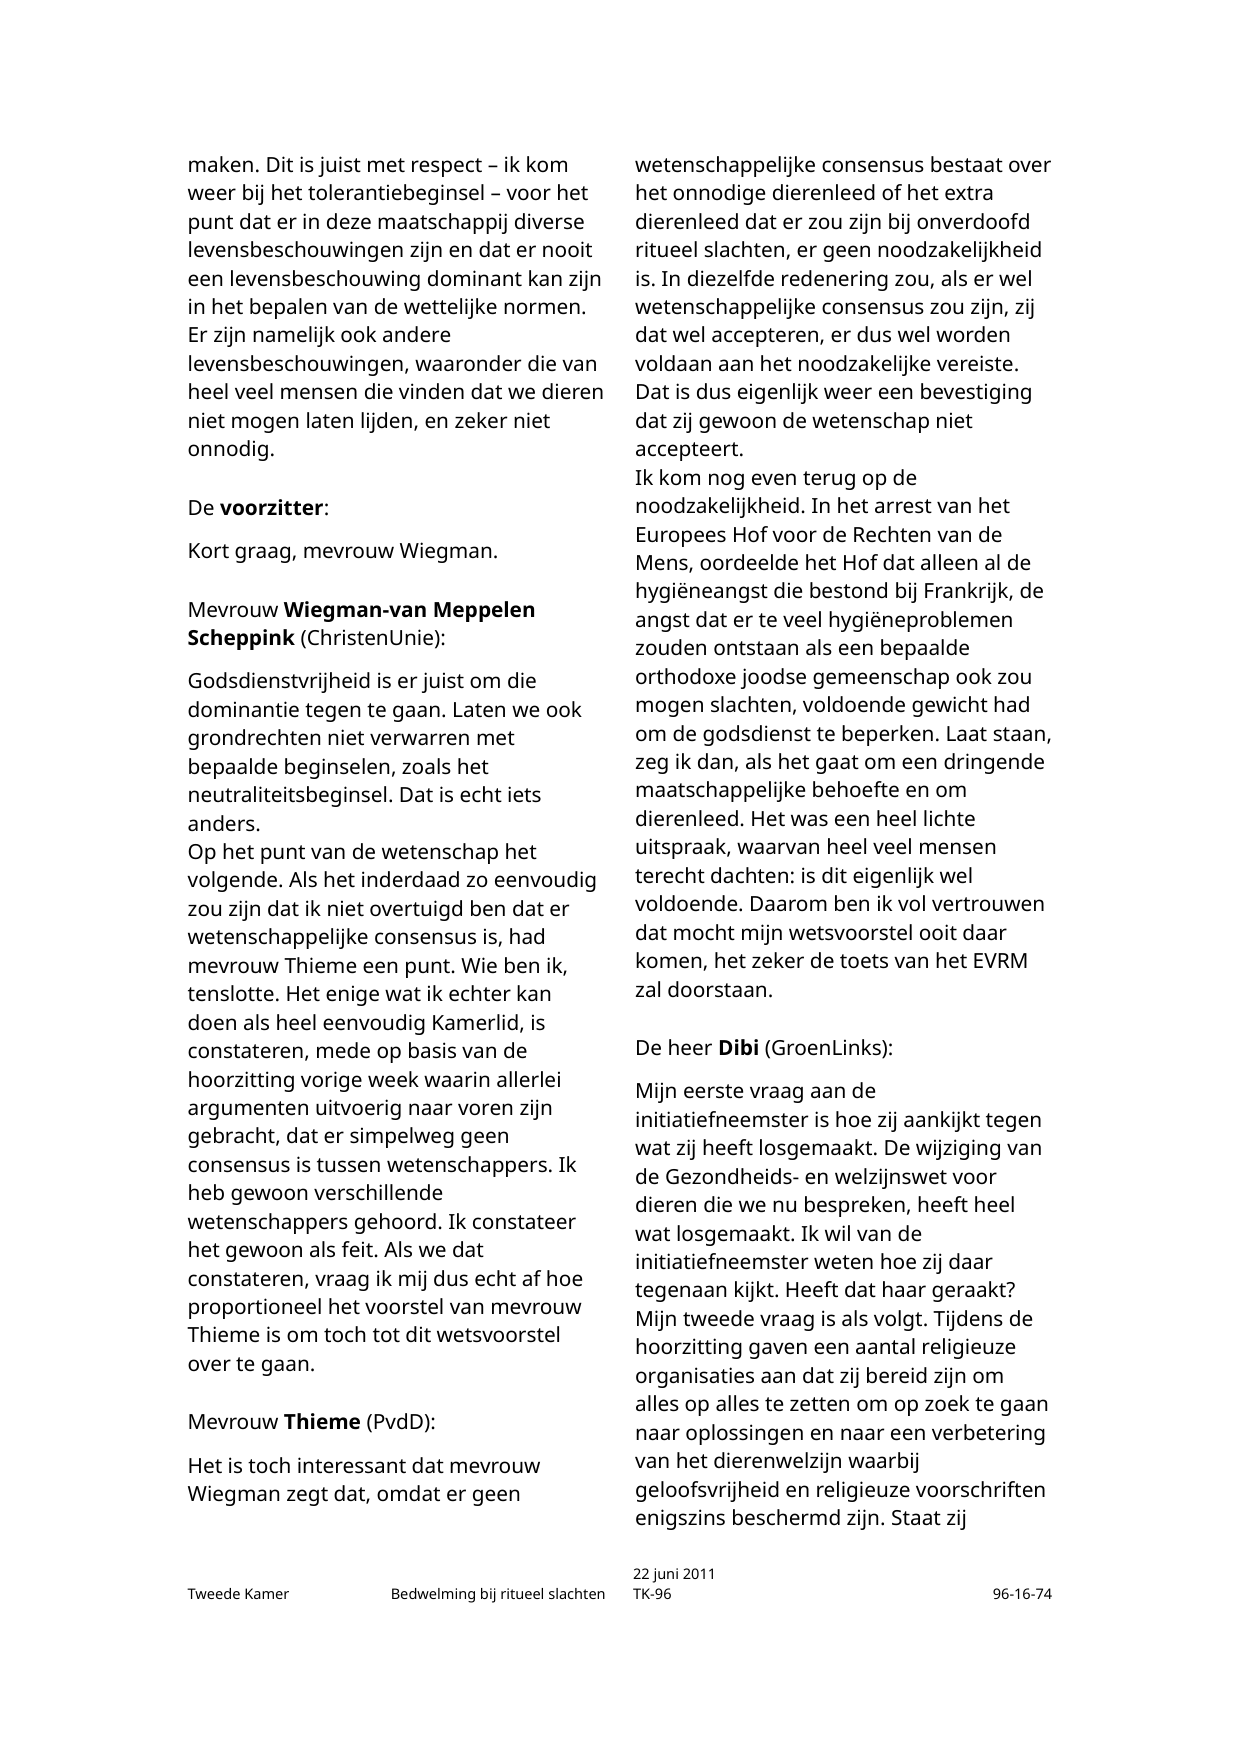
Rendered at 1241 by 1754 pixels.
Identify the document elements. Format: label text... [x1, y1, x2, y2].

text wetenschappelijke consensus bestaat over het onnodige dierenleed of het extra dierenleed dat er zou zijn bij onverdoofd ritueel slachten, er geen noodzakelijkheid is. In diezelfde redenering zou, als er wel wetenschappelijke consensus zou zijn, zij dat wel accepteren, er dus wel worden voldaan aan het noodzakelijke vereiste. Dat is dus eigenlijk weer een bevestiging dat zij gewoon de wetenschap niet accepteert. [635, 150, 1053, 463]
text De voorzitter: [187, 493, 605, 521]
text De heer Dibi (GroenLinks): [635, 1033, 1053, 1062]
text Mijn eerste vraag aan de initiatiefneemster is hoe zij aankijkt tegen wat zij heeft losgemaakt. De wijziging van de Gezondheids- en welzijnswet voor dieren die we nu bespreken, heeft heel wat losgemaakt. Ik wil van de initiatiefneemster weten hoe zij daar tegenaan kijkt. Heeft dat haar geraakt? Mijn tweede vraag is als volgt. Tijdens de hoorzitting gaven een aantal religieuze organisaties aan dat zij bereid zijn om alles op alles te zetten om op zoek te gaan naar oplossingen en naar een verbetering van het dierenwelzijn waarbij geloofsvrijheid en religieuze voorschriften enigszins beschermd zijn. Staat zij [635, 1077, 1053, 1532]
text Mevrouw Thieme (PvdD): [187, 1407, 605, 1436]
text Ik kom nog even terug op de noodzakelijkheid. In het arrest van het Europees Hof voor de Rechten van de Mens, oordeelde het Hof dat alleen al de hygiëneangst die bestond bij Frankrijk, de angst dat er te veel hygiëneproblemen zouden ontstaan als een bepaalde orthodoxe joodse gemeenschap ook zou mogen slachten, voldoende gewicht had om de godsdienst te beperken. Laat staan, zeg ik dan, als het gaat om een dringende maatschappelijke behoefte en om dierenleed. Het was een heel lichte uitspraak, waarvan heel veel mensen terecht dachten: is dit eigenlijk wel voldoende. Daarom ben ik vol vertrouwen dat mocht mijn wetsvoorstel ooit daar komen, het zeker de toets van het EVRM zal doorstaan. [635, 463, 1053, 1003]
text Het is toch interessant dat mevrouw Wiegman zegt dat, omdat er geen [187, 1451, 605, 1508]
text Mevrouw Wiegman-van Meppelen Scheppink (ChristenUnie): [187, 595, 605, 652]
text Op het punt van de wetenschap het volgende. Als het inderdaad zo eenvoudig zou zijn dat ik niet overtuigd ben dat er wetenschappelijke consensus is, had mevrouw Thieme een punt. Wie ben ik, tenslotte. Het enige wat ik echter kan doen als heel eenvoudig Kamerlid, is constateren, mede op basis van de hoorzitting vorige week waarin allerlei argumenten uitvoerig naar voren zijn gebracht, dat er simpelweg geen consensus is tussen wetenschappers. Ik heb gewoon verschillende wetenschappers gehoord. Ik constateer het gewoon als feit. Als we dat constateren, vraag ik mij dus echt af hoe proportioneel het voorstel van mevrouw Thieme is om toch tot dit wetsvoorstel over te gaan. [187, 837, 605, 1377]
text Godsdienstvrijheid is er juist om die dominantie tegen te gaan. Laten we ook grondrechten niet verwarren met bepaalde beginselen, zoals het neutraliteitsbeginsel. Dat is echt iets anders. [187, 667, 605, 837]
text Kort graag, mevrouw Wiegman. [187, 536, 605, 565]
text maken. Dit is juist met respect – ik kom weer bij het tolerantiebeginsel – voor het punt dat er in deze maatschappij diverse levensbeschouwingen zijn en dat er nooit een levensbeschouwing dominant kan zijn in het bepalen van de wettelijke normen. Er zijn namelijk ook andere levensbeschouwingen, waaronder die van heel veel mensen die vinden dat we dieren niet mogen laten lijden, en zeker niet onnodig. [187, 150, 605, 463]
